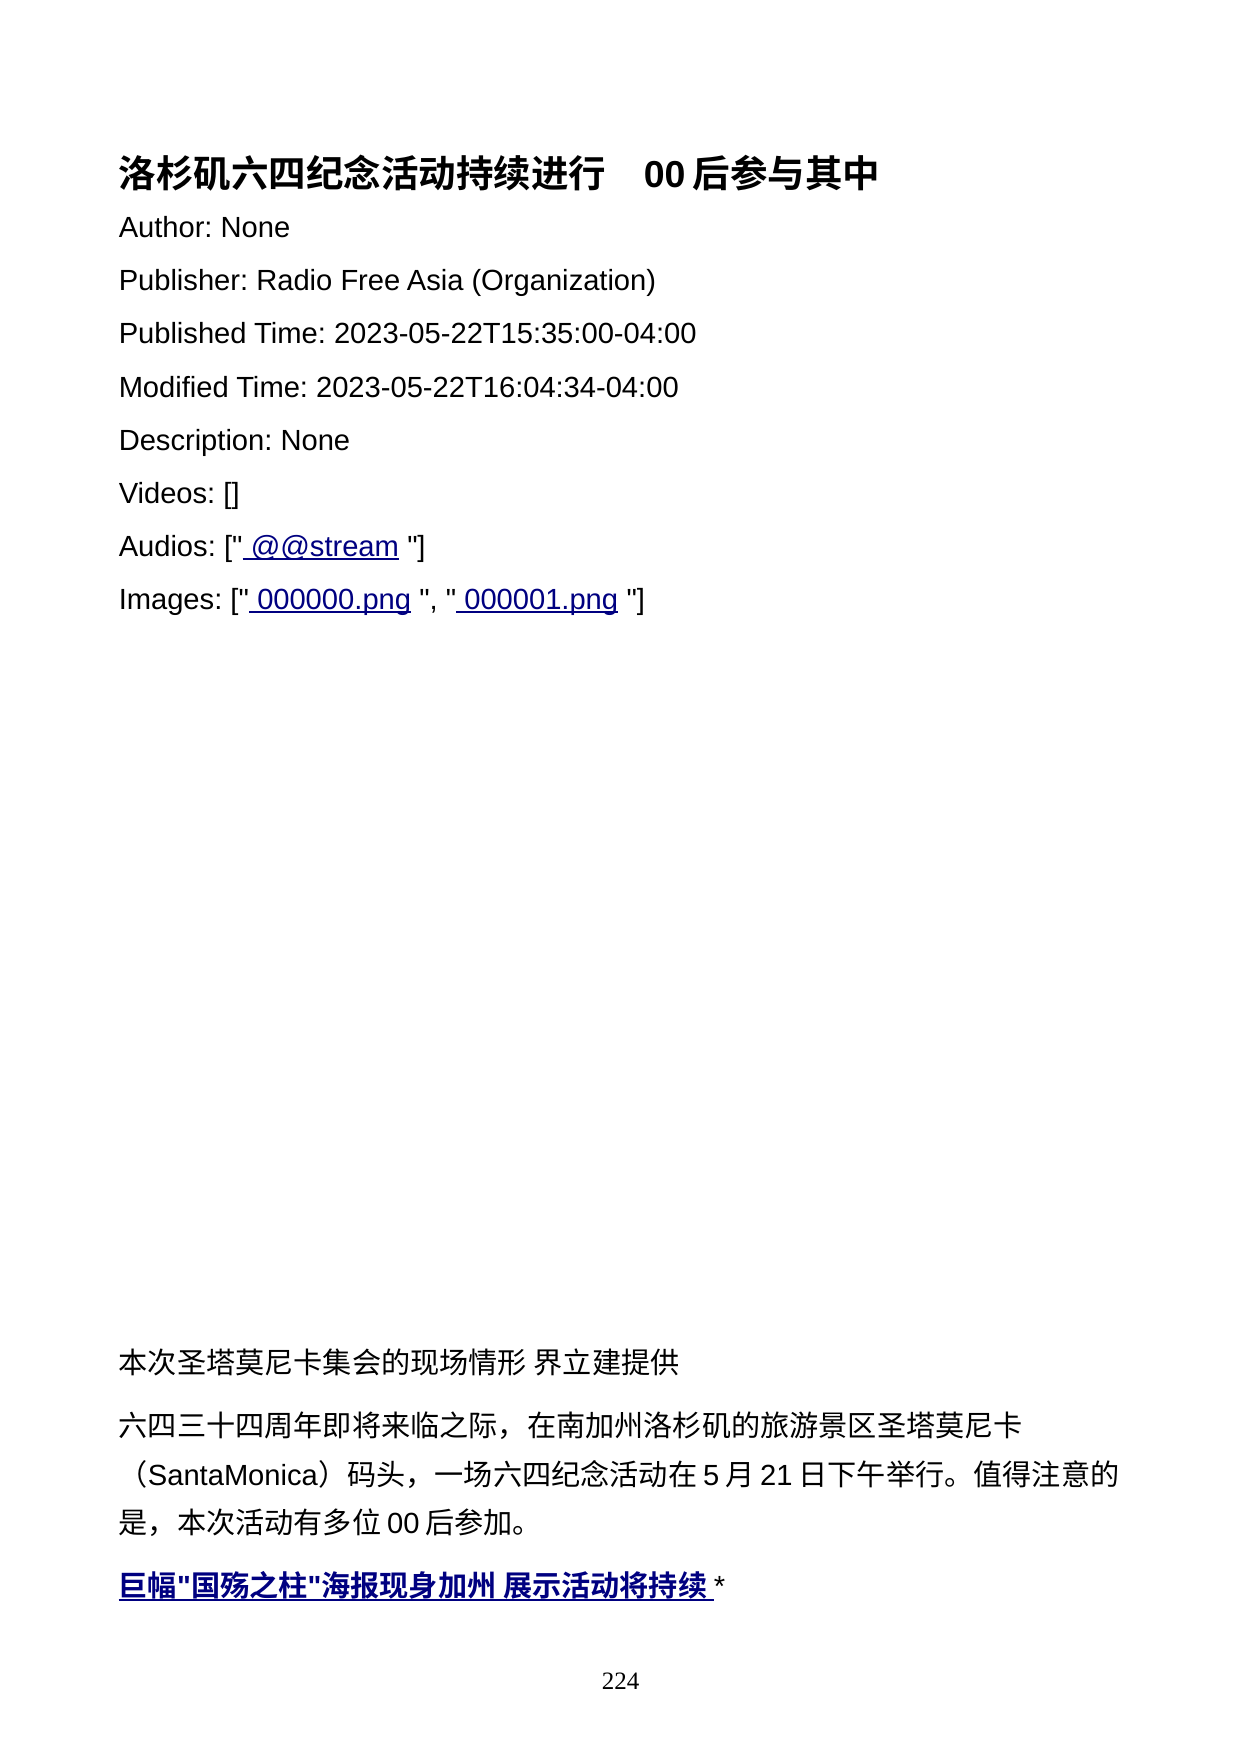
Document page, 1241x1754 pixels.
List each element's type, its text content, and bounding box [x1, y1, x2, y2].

text 本次圣塔莫尼卡集会的现场情形 界立建提供 [118, 635, 1122, 1382]
text Author: None [118, 210, 1122, 244]
text Published Time: 2023-05-22T15:35:00-04:00 [118, 317, 1122, 350]
text 巨幅"国殇之柱"海报现身加州 展示活动将持续 * [118, 1563, 1122, 1605]
text Publisher: Radio Free Asia (Organization) [118, 263, 1122, 297]
subtitle 洛杉矶六四纪念活动持续进行 00后参与其中 [118, 143, 1122, 198]
text Videos: [] [118, 476, 1122, 509]
text 六四三十四周年即将来临之际，在南加州洛杉矶的旅游景区圣塔莫尼卡（SantaMonica）码头，一场六四纪念活动在5月21日下午举行。值得注意的是，本次活动有多位00后参加。 [118, 1403, 1122, 1542]
text Modified Time: 2023-05-22T16:04:34-04:00 [118, 370, 1122, 403]
text Audios: [" @@stream "] [118, 529, 1122, 563]
text Description: None [118, 423, 1122, 456]
text Images: [" 000000.png ", " 000001.png "] [118, 582, 1122, 616]
